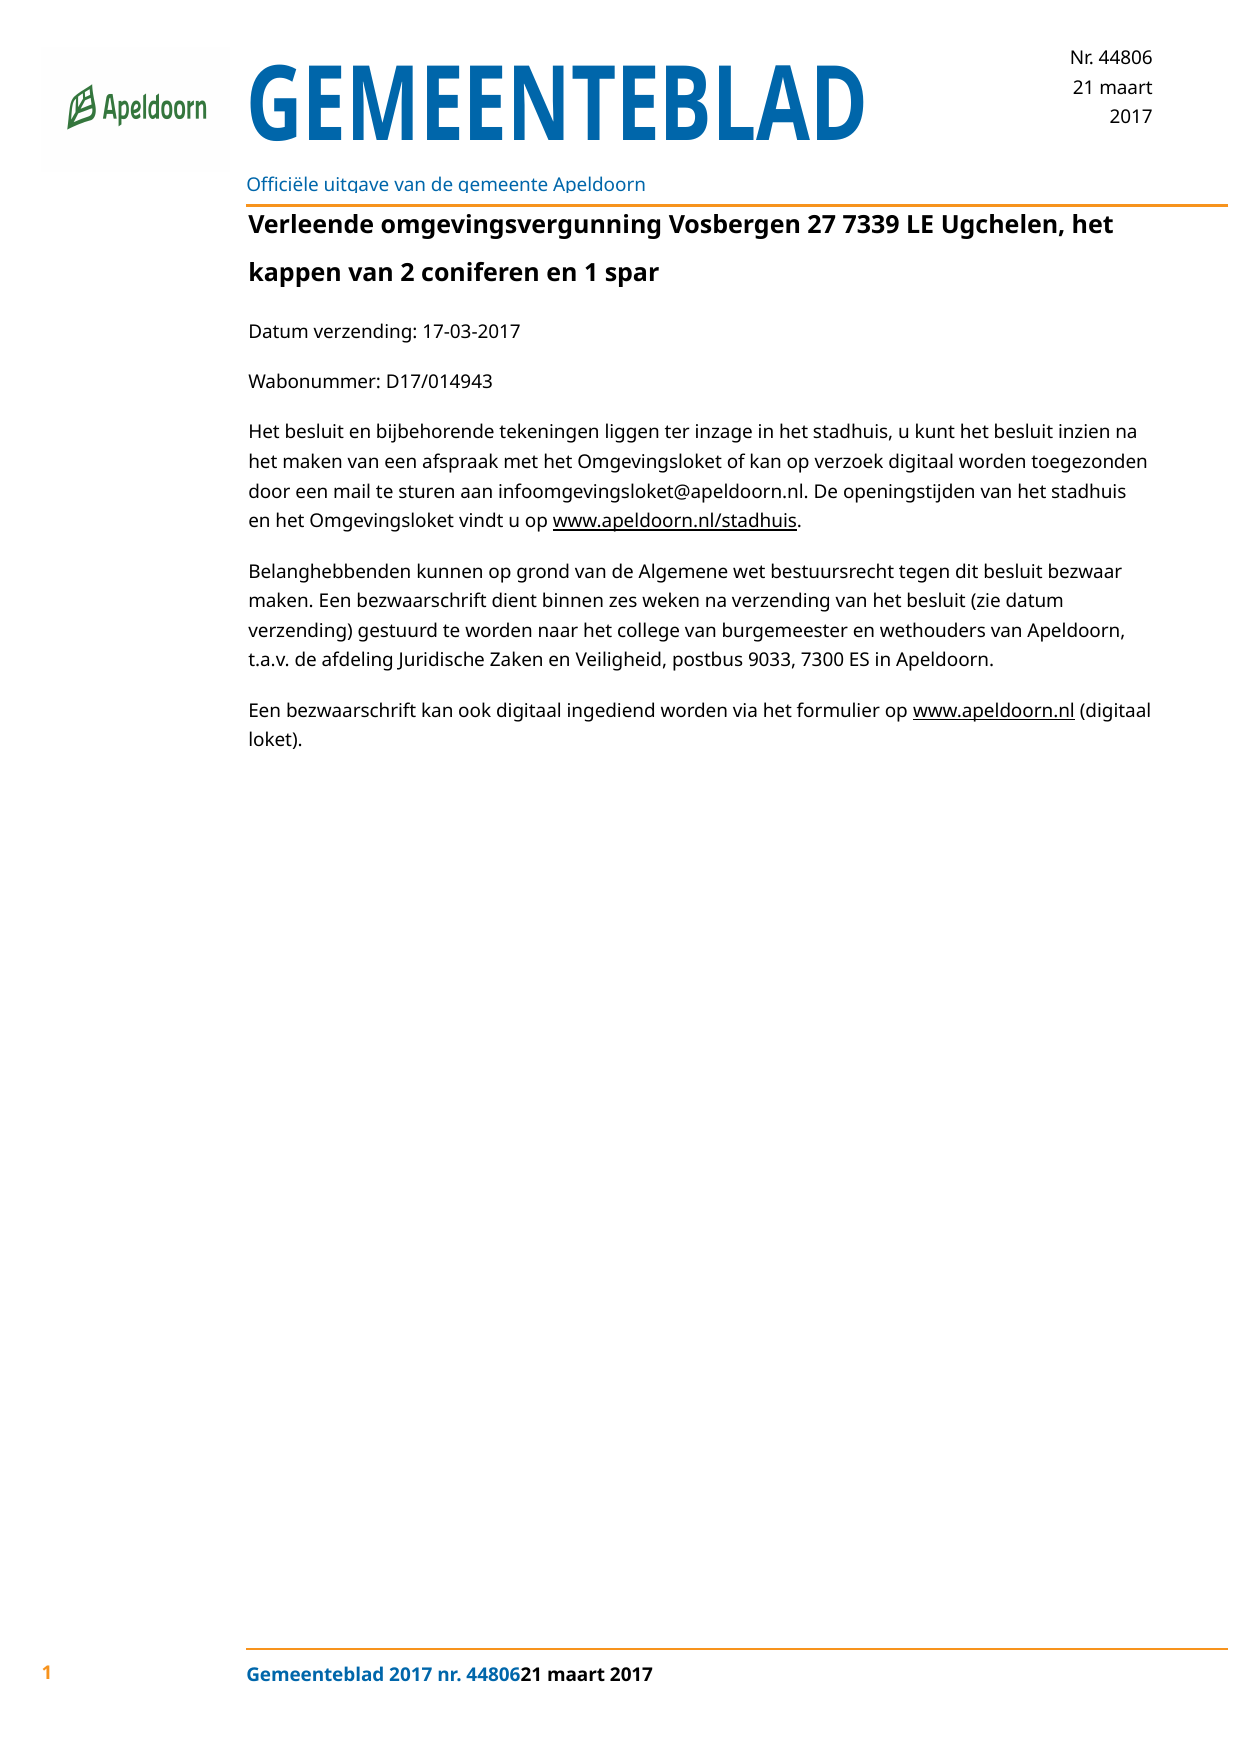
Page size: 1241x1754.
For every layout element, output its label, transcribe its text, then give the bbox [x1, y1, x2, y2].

text Een bezwaarschrift kan ook digitaal ingediend worden via het formulier op www.apeldoorn.nl (digitaal loket). [248, 697, 1152, 752]
text Datum verzending: 17-03-2017 [248, 318, 1152, 344]
text Verleende omgevingsvergunning Vosbergen 27 7339 LE Ugchelen, het kappen van 2 coniferen en 1 spar [248, 207, 1152, 288]
picture [41, 47, 231, 172]
text Wabonummer: D17/014943 [248, 368, 1152, 394]
text Belanghebbenden kunnen op grond van de Algemene wet bestuursrecht tegen dit besluit bezwaar maken. Een bezwaarschrift dient binnen zes weken na verzending van het besluit (zie datum verzending) gestuurd te worden naar het college van burgemeester en wethouders van Apeldoorn, t.a.v. de afdeling Juridische Zaken en Veiligheid, postbus 9033, 7300 ES in Apeldoorn. [248, 558, 1152, 672]
text Het besluit en bijbehorende tekeningen liggen ter inzage in het stadhuis, u kunt het besluit inzien na het maken van een afspraak met het Omgevingsloket of kan op verzoek digitaal worden toegezonden door een mail te sturen aan infoomgevingsloket@apeldoorn.nl. De openingstijden van het stadhuis en het Omgevingsloket vindt u op www.apeldoorn.nl/stadhuis. [248, 419, 1152, 533]
